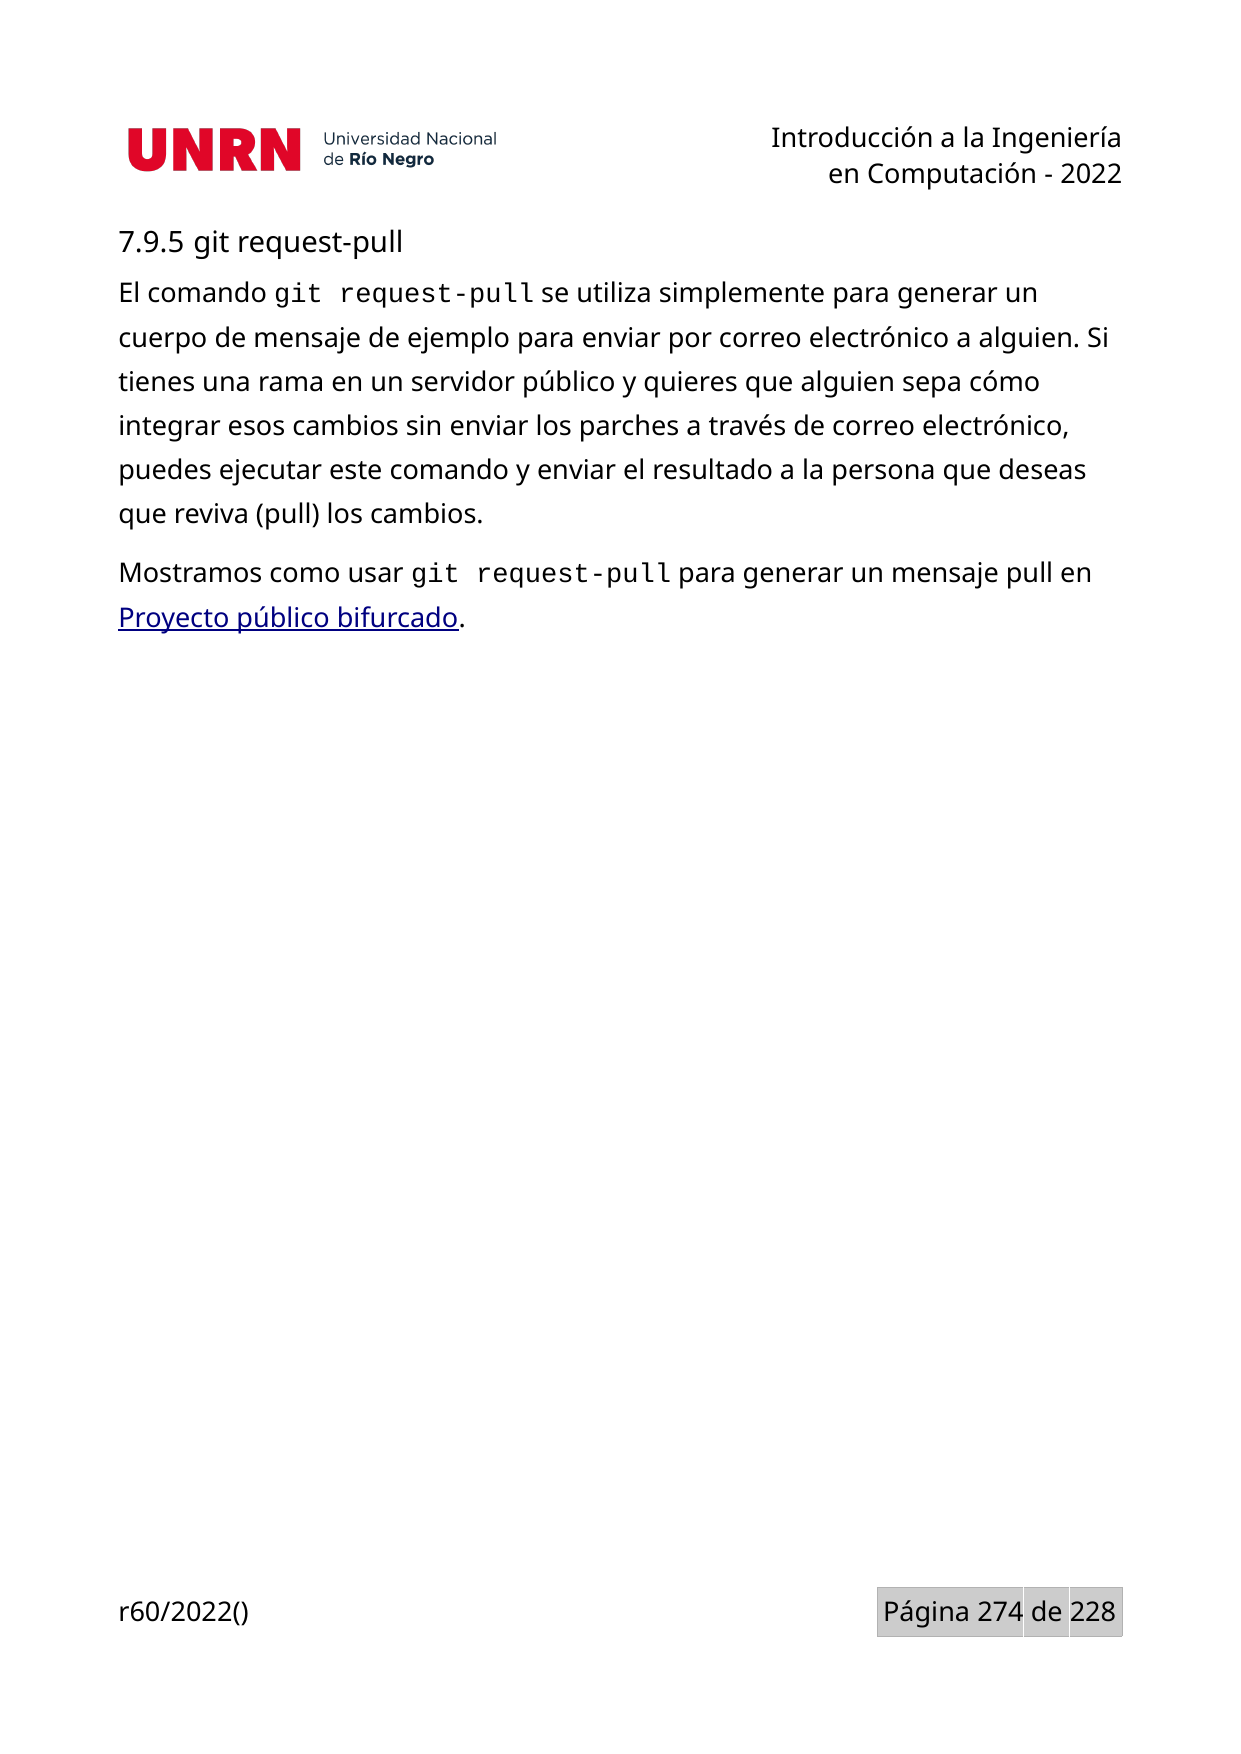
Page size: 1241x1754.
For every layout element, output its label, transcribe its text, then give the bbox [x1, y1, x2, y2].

text Mostramos como usar git request-pull para generar un mensaje pull en Proyecto público bifurcado. [118, 554, 1122, 635]
picture [118, 118, 505, 180]
text El comando git request-pull se utiliza simplemente para generar un cuerpo de mensaje de ejemplo para enviar por correo electrónico a alguien. Si tienes una rama en un servidor público y quieres que alguien sepa cómo integrar esos cambios sin enviar los parches a través de correo electrónico, puedes ejecutar este comando y enviar el resultado a la persona que deseas que reviva (pull) los cambios. [118, 274, 1122, 532]
subtitle git request-pull [118, 221, 1122, 261]
